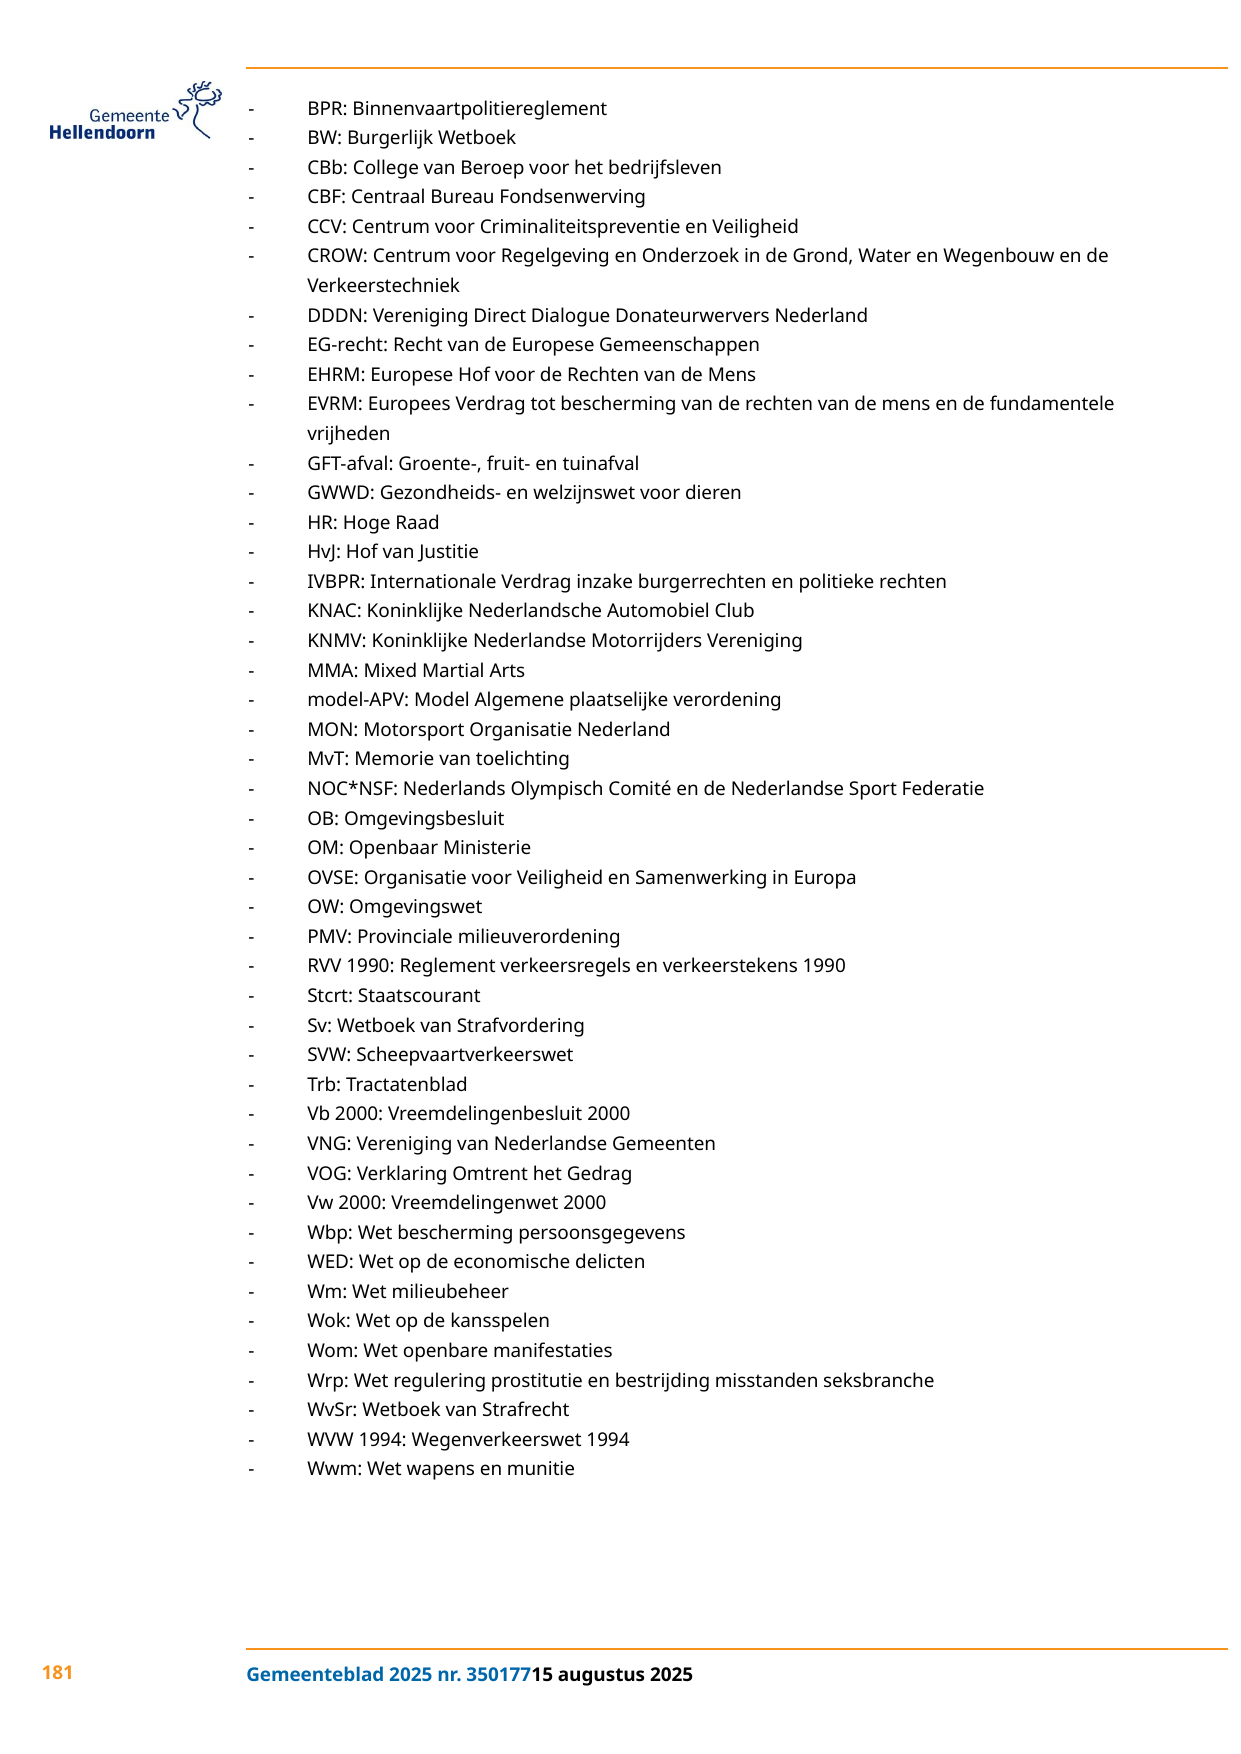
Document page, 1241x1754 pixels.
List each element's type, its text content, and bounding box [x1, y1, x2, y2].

list CBF: Centraal Bureau Fondsenwerving [248, 183, 1152, 209]
list HvJ: Hof van Justitie [248, 538, 1152, 564]
list CROW: Centrum voor Regelgeving en Onderzoek in de Grond, Water en Wegenbouw en de Verkeerstechniek [248, 243, 1152, 298]
list Sv: Wetboek van Strafvordering [248, 1012, 1152, 1038]
list OB: Omgevingsbesluit [248, 805, 1152, 831]
list RVV 1990: Reglement verkeersregels en verkeerstekens 1990 [248, 953, 1152, 978]
list Wrp: Wet regulering prostitutie en bestrijding misstanden seksbranche [248, 1367, 1152, 1393]
list Stcrt: Staatscourant [248, 982, 1152, 1008]
list MvT: Memorie van toelichting [248, 746, 1152, 771]
list Trb: Tractatenblad [248, 1071, 1152, 1097]
list WVW 1994: Wegenverkeerswet 1994 [248, 1426, 1152, 1452]
list EG-recht: Recht van de Europese Gemeenschappen [248, 331, 1152, 357]
list PMV: Provinciale milieuverordening [248, 923, 1152, 949]
list MMA: Mixed Martial Arts [248, 657, 1152, 683]
list GFT-afval: Groente-, fruit- en tuinafval [248, 450, 1152, 476]
list BPR: Binnenvaartpolitiereglement [248, 95, 1152, 121]
list VNG: Vereniging van Nederlandse Gemeenten [248, 1130, 1152, 1156]
list VOG: Verklaring Omtrent het Gedrag [248, 1160, 1152, 1186]
list IVBPR: Internationale Verdrag inzake burgerrechten en politieke rechten [248, 568, 1152, 594]
list OVSE: Organisatie voor Veiligheid en Samenwerking in Europa [248, 864, 1152, 890]
list OW: Omgevingswet [248, 893, 1152, 919]
list NOC*NSF: Nederlands Olympisch Comité en de Nederlandse Sport Federatie [248, 775, 1152, 801]
list HR: Hoge Raad [248, 509, 1152, 535]
list Vb 2000: Vreemdelingenbesluit 2000 [248, 1101, 1152, 1126]
list KNMV: Koninklijke Nederlandse Motorrijders Vereniging [248, 627, 1152, 653]
list CCV: Centrum voor Criminaliteitspreventie en Veiligheid [248, 213, 1152, 239]
list CBb: College van Beroep voor het bedrijfsleven [248, 154, 1152, 180]
list WvSr: Wetboek van Strafrecht [248, 1396, 1152, 1422]
list BW: Burgerlijk Wetboek [248, 124, 1152, 150]
list SVW: Scheepvaartverkeerswet [248, 1041, 1152, 1067]
list model-APV: Model Algemene plaatselijke verordening [248, 686, 1152, 712]
list MON: Motorsport Organisatie Nederland [248, 716, 1152, 742]
list KNAC: Koninklijke Nederlandsche Automobiel Club [248, 598, 1152, 623]
list Wom: Wet openbare manifestaties [248, 1337, 1152, 1363]
list WED: Wet op de economische delicten [248, 1248, 1152, 1274]
list EVRM: Europees Verdrag tot bescherming van de rechten van de mens en de fundamentele vrijheden [248, 391, 1152, 446]
list Wok: Wet op de kansspelen [248, 1308, 1152, 1333]
list GWWD: Gezondheids- en welzijnswet voor dieren [248, 479, 1152, 505]
list OM: Openbaar Ministerie [248, 834, 1152, 860]
picture [41, 47, 231, 172]
list Wm: Wet milieubeheer [248, 1278, 1152, 1304]
list Wbp: Wet bescherming persoonsgegevens [248, 1219, 1152, 1245]
list Wwm: Wet wapens en munitie [248, 1456, 1152, 1481]
list Vw 2000: Vreemdelingenwet 2000 [248, 1189, 1152, 1215]
list DDDN: Vereniging Direct Dialogue Donateurwervers Nederland [248, 302, 1152, 328]
list EHRM: Europese Hof voor de Rechten van de Mens [248, 361, 1152, 387]
